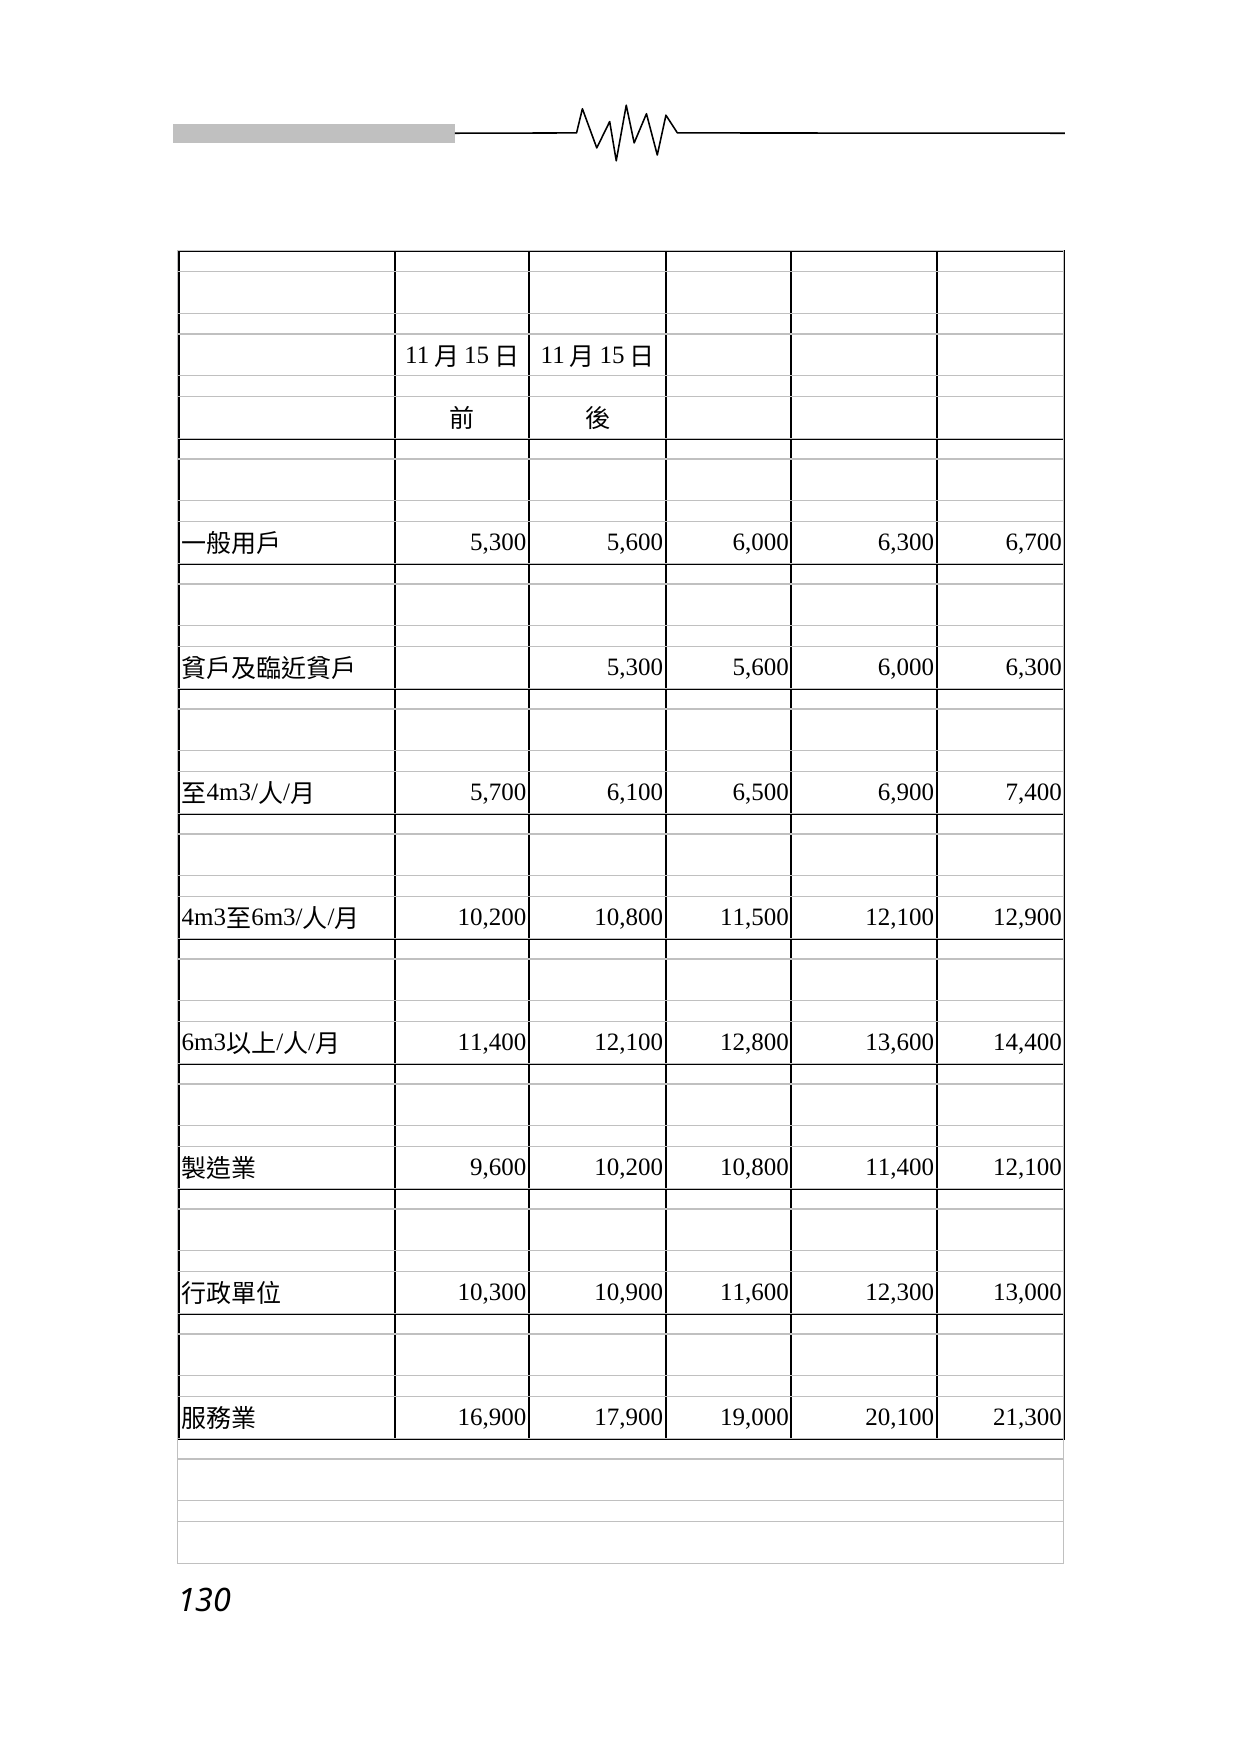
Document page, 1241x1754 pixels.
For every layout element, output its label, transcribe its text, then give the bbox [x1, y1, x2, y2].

table_cell [180, 835, 394, 875]
table_cell 一般用戶 [180, 522, 394, 563]
table_header [180, 397, 394, 438]
table_cell [792, 460, 936, 500]
table_cell 16,900 [396, 1397, 528, 1438]
table_cell 6,300 [792, 522, 936, 563]
table_cell [180, 751, 394, 771]
table_header [530, 376, 665, 396]
table_cell 17,900 [530, 1397, 665, 1438]
table_header [792, 397, 936, 438]
table_cell 5,300 [530, 647, 665, 688]
table_cell [667, 835, 790, 875]
table_cell [180, 1210, 394, 1250]
table_cell [180, 690, 394, 708]
table_cell [938, 626, 1063, 646]
table_header 11月15日 [530, 335, 665, 375]
table_cell [180, 1315, 394, 1333]
table_header [396, 272, 528, 313]
table_cell [667, 440, 790, 458]
table_cell 5,700 [396, 772, 528, 813]
table_cell [180, 626, 394, 646]
table_cell 6,500 [667, 772, 790, 813]
table_cell [396, 647, 528, 688]
table_cell [180, 1335, 394, 1375]
table_cell [180, 565, 394, 583]
table_cell 19,000 [667, 1397, 790, 1438]
table_cell [938, 565, 1063, 583]
table_cell [396, 1315, 528, 1333]
table_cell [396, 1251, 528, 1271]
table_cell [792, 960, 936, 1000]
table_cell [667, 1190, 790, 1208]
table_cell [396, 1085, 528, 1125]
table_cell [530, 1085, 665, 1125]
table_header [530, 314, 665, 333]
table_header 11月15日 [396, 335, 528, 375]
table_cell [792, 1210, 936, 1250]
table_header [938, 335, 1063, 375]
table_cell [667, 960, 790, 1000]
table_cell 5,600 [530, 522, 665, 563]
table_cell [530, 1126, 665, 1146]
table_cell [792, 1335, 936, 1375]
table_cell [938, 940, 1063, 958]
table_cell [792, 940, 936, 958]
table_cell 13,600 [792, 1022, 936, 1063]
table_cell [396, 876, 528, 896]
table_cell [180, 815, 394, 833]
table_cell [938, 876, 1063, 896]
table_cell [396, 710, 528, 750]
table_cell [530, 501, 665, 521]
table_cell [938, 1190, 1063, 1208]
table_cell [667, 710, 790, 750]
table_cell [792, 1190, 936, 1208]
table_header [667, 397, 790, 438]
table_cell [938, 1335, 1063, 1375]
table_cell [792, 1126, 936, 1146]
table_cell 12,800 [667, 1022, 790, 1063]
table_cell [530, 960, 665, 1000]
table_cell [667, 1126, 790, 1146]
table_header [530, 272, 665, 313]
table_cell [180, 960, 394, 1000]
table_cell [938, 835, 1063, 875]
table_cell [396, 1335, 528, 1375]
table_cell [396, 1190, 528, 1208]
table_header [180, 335, 394, 375]
table_header [396, 252, 528, 271]
table_cell [938, 1315, 1063, 1333]
table_cell [792, 501, 936, 521]
table_cell 12,100 [792, 897, 936, 938]
table_cell [530, 1065, 665, 1083]
table_header [180, 252, 394, 271]
table_cell [667, 1085, 790, 1125]
table_cell [180, 940, 394, 958]
table_cell [667, 1335, 790, 1375]
table_cell [180, 1001, 394, 1021]
table_cell [667, 1315, 790, 1333]
table_cell [667, 460, 790, 500]
table_cell 6,300 [938, 647, 1063, 688]
table_header [667, 252, 790, 271]
table_cell [938, 1085, 1063, 1125]
table_cell [530, 626, 665, 646]
table_cell [396, 501, 528, 521]
table_cell [792, 710, 936, 750]
table_cell [938, 585, 1063, 625]
table_cell [792, 1001, 936, 1021]
table_cell [180, 1376, 394, 1396]
table_cell [530, 815, 665, 833]
table_cell 12,100 [938, 1147, 1063, 1188]
table_cell 13,000 [938, 1272, 1063, 1313]
table_cell [792, 440, 936, 458]
table_cell [180, 1126, 394, 1146]
table_cell [180, 876, 394, 896]
table_cell [792, 751, 936, 771]
table_header [938, 252, 1063, 271]
table_cell [396, 440, 528, 458]
table_header [396, 376, 528, 396]
table_cell [396, 565, 528, 583]
table_cell 6,000 [667, 522, 790, 563]
table_cell [530, 876, 665, 896]
table_cell 5,300 [396, 522, 528, 563]
table_cell [938, 1376, 1063, 1396]
table_header [530, 252, 665, 271]
table_cell [938, 1126, 1063, 1146]
table_cell [792, 815, 936, 833]
table_cell [396, 960, 528, 1000]
table_cell 10,800 [530, 897, 665, 938]
table_header [180, 272, 394, 313]
table_cell 4m3至6m3/人/月 [180, 897, 394, 938]
table_cell 5,600 [667, 647, 790, 688]
table_cell [938, 960, 1063, 1000]
table_cell [180, 1251, 394, 1271]
table_cell 6,700 [938, 522, 1063, 563]
table_cell 6,100 [530, 772, 665, 813]
table_header [180, 314, 394, 333]
table_cell 7,400 [938, 772, 1063, 813]
table_cell [396, 1376, 528, 1396]
table_cell [938, 690, 1063, 708]
table_cell [938, 815, 1063, 833]
table_cell [938, 710, 1063, 750]
table_cell [667, 1376, 790, 1396]
table_cell [938, 1065, 1063, 1083]
table_header [938, 272, 1063, 313]
table_cell [530, 1001, 665, 1021]
table_cell [667, 1065, 790, 1083]
table_cell [396, 835, 528, 875]
table_header [667, 272, 790, 313]
table_header [792, 272, 936, 313]
table_cell 6,000 [792, 647, 936, 688]
table_cell 製造業 [180, 1147, 394, 1188]
table_cell [530, 1190, 665, 1208]
table_cell 20,100 [792, 1397, 936, 1438]
table_cell [396, 940, 528, 958]
table_header [667, 335, 790, 375]
table_cell 6m3以上/人/月 [180, 1022, 394, 1063]
table_cell [396, 815, 528, 833]
table_cell [530, 1251, 665, 1271]
table_cell [530, 1335, 665, 1375]
table_cell [180, 710, 394, 750]
table_cell 11,400 [396, 1022, 528, 1063]
table_cell [792, 1315, 936, 1333]
table_header [180, 376, 394, 396]
table_cell [396, 751, 528, 771]
table_cell 10,800 [667, 1147, 790, 1188]
table_cell [530, 1210, 665, 1250]
table_cell 至4m3/人/月 [180, 772, 394, 813]
table_cell [396, 626, 528, 646]
table_cell [792, 1085, 936, 1125]
table_cell [530, 460, 665, 500]
table_cell 12,300 [792, 1272, 936, 1313]
table_header [667, 376, 790, 396]
table_cell [396, 1065, 528, 1083]
table_cell [792, 835, 936, 875]
table_cell [792, 690, 936, 708]
table_cell 10,900 [530, 1272, 665, 1313]
table_cell [792, 585, 936, 625]
table_cell [396, 1210, 528, 1250]
table_cell [396, 690, 528, 708]
table_cell [396, 460, 528, 500]
table_cell [530, 1315, 665, 1333]
table_cell 11,400 [792, 1147, 936, 1188]
table_cell [180, 501, 394, 521]
table_header [938, 397, 1063, 438]
table_cell [530, 565, 665, 583]
table_cell [530, 710, 665, 750]
table_cell [396, 1001, 528, 1021]
table_cell 11,500 [667, 897, 790, 938]
table_cell [530, 690, 665, 708]
table_cell [792, 1376, 936, 1396]
table_cell [180, 440, 394, 458]
table_header [938, 314, 1063, 333]
table_cell [530, 751, 665, 771]
table_cell 12,900 [938, 897, 1063, 938]
table_cell [530, 440, 665, 458]
table_cell 11,600 [667, 1272, 790, 1313]
table_cell [667, 1001, 790, 1021]
table_cell [667, 751, 790, 771]
table_cell [396, 1126, 528, 1146]
table_cell 服務業 [180, 1397, 394, 1438]
table_cell [180, 585, 394, 625]
table_header [938, 376, 1063, 396]
table_cell 21,300 [938, 1397, 1063, 1438]
table_header 後 [530, 397, 665, 438]
table_cell [938, 1001, 1063, 1021]
table_cell 貧戶及臨近貧戶 [180, 647, 394, 688]
table_cell [938, 440, 1063, 458]
table_cell [938, 1210, 1063, 1250]
table_cell 10,300 [396, 1272, 528, 1313]
table_cell [667, 565, 790, 583]
table_cell [792, 876, 936, 896]
table_cell [180, 1085, 394, 1125]
table_cell [667, 585, 790, 625]
table_cell [667, 626, 790, 646]
table_cell [792, 1065, 936, 1083]
table_cell [180, 460, 394, 500]
table_cell 行政單位 [180, 1272, 394, 1313]
table_cell [792, 565, 936, 583]
table_header [792, 335, 936, 375]
table_cell [667, 501, 790, 521]
table_header 前 [396, 397, 528, 438]
table_header [396, 314, 528, 333]
table_cell [396, 585, 528, 625]
table_cell [792, 1251, 936, 1271]
table_cell [667, 690, 790, 708]
table_cell [667, 940, 790, 958]
table_cell [938, 1251, 1063, 1271]
table_cell 12,100 [530, 1022, 665, 1063]
table_cell [530, 940, 665, 958]
table_cell [667, 815, 790, 833]
table_cell [530, 1376, 665, 1396]
table_cell [938, 460, 1063, 500]
table_header [667, 314, 790, 333]
table_cell [667, 1210, 790, 1250]
table_cell 14,400 [938, 1022, 1063, 1063]
table_cell [938, 501, 1063, 521]
table_cell [667, 1251, 790, 1271]
table_cell 9,600 [396, 1147, 528, 1188]
table_cell 10,200 [530, 1147, 665, 1188]
table_cell 10,200 [396, 897, 528, 938]
table_header [792, 376, 936, 396]
table_cell [792, 626, 936, 646]
table_header [792, 314, 936, 333]
table_cell [667, 876, 790, 896]
table_cell [938, 751, 1063, 771]
table_cell [530, 835, 665, 875]
table_cell [180, 1065, 394, 1083]
table_header [792, 252, 936, 271]
table_cell [530, 585, 665, 625]
table_cell 6,900 [792, 772, 936, 813]
table_cell [180, 1190, 394, 1208]
